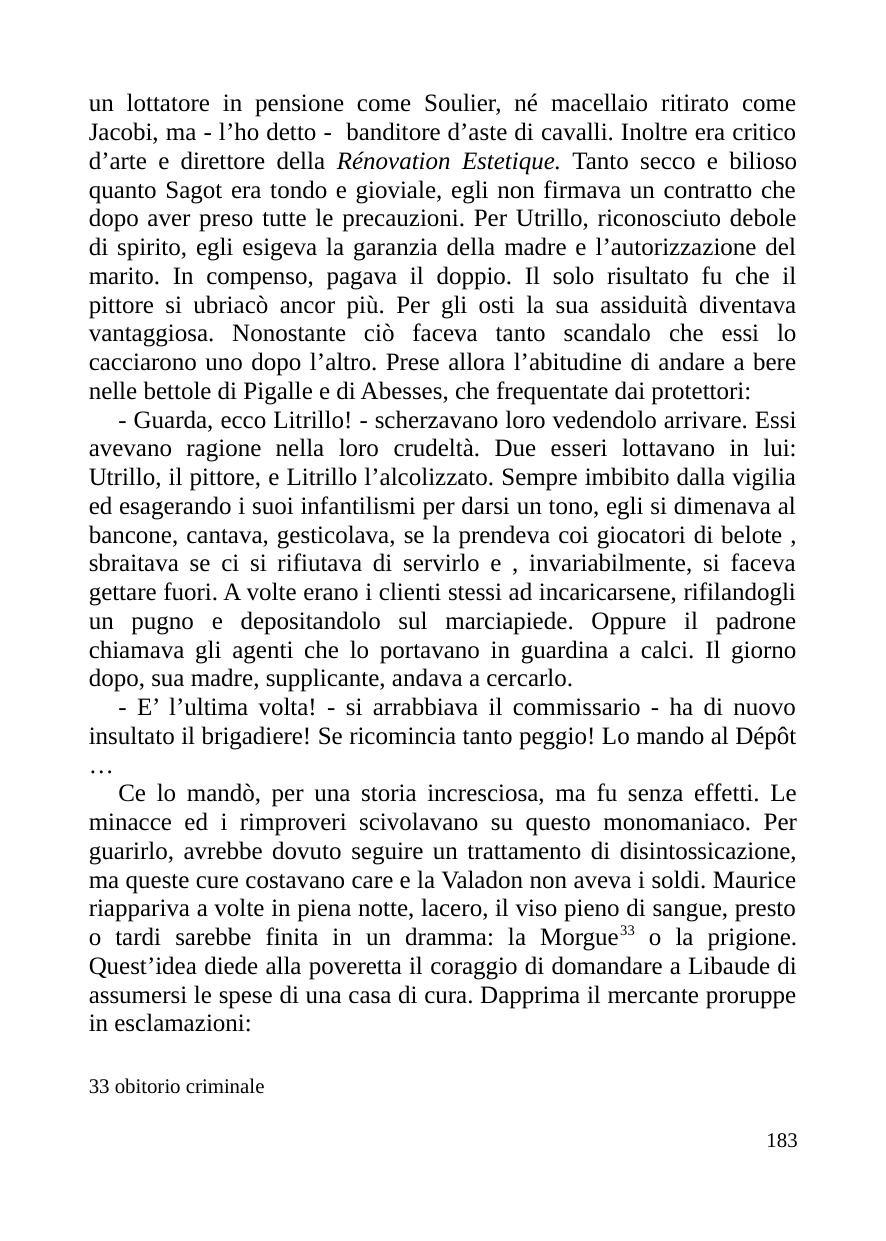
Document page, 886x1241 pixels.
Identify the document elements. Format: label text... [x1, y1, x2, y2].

text - E’ l’ultima volta! - si arrabbiava il commissario - ha di nuovo insultato il brigadiere! Se ricomincia tanto peggio! Lo mando al Dépôt … [88, 692, 797, 778]
text - Guarda, ecco Litrillo! - scherzavano loro vedendolo arrivare. Essi avevano ragione nella loro crudeltà. Due esseri lottavano in lui: Utrillo, il pittore, e Litrillo l’alcolizzato. Sempre imbibito dalla vigilia ed esagerando i suoi infantilismi per darsi un tono, egli si dimenava al bancone, cantava, gesticolava, se la prendeva coi giocatori di belote , sbraitava se ci si rifiutava di servirlo e , invariabilmente, si faceva gettare fuori. A volte erano i clienti stessi ad incaricarsene, rifilandogli un pugno e depositandolo sul marciapiede. Oppure il padrone chiamava gli agenti che lo portavano in guardina a calci. Il giorno dopo, sua madre, supplicante, andava a cercarlo. [88, 405, 797, 692]
text obitorio criminale [88, 1074, 797, 1098]
text un lottatore in pensione come Soulier, né macellaio ritirato come Jacobi, ma - l’ho detto - banditore d’aste di cavalli. Inoltre era critico d’arte e direttore della Rénovation Estetique. Tanto secco e bilioso quanto Sagot era tondo e gioviale, egli non firmava un contratto che dopo aver preso tutte le precauzioni. Per Utrillo, riconosciuto debole di spirito, egli esigeva la garanzia della madre e l’autorizzazione del marito. In compenso, pagava il doppio. Il solo risultato fu che il pittore si ubriacò ancor più. Per gli osti la sua assiduità diventava vantaggiosa. Nonostante ciò faceva tanto scandalo che essi lo cacciarono uno dopo l’altro. Prese allora l’abitudine di andare a bere nelle bettole di Pigalle e di Abesses, che frequentate dai protettori: [88, 88, 797, 405]
text Ce lo mandò, per una storia incresciosa, ma fu senza effetti. Le minacce ed i rimproveri scivolavano su questo monomaniaco. Per guarirlo, avrebbe dovuto seguire un trattamento di disintossicazione, ma queste cure costavano care e la Valadon non aveva i soldi. Maurice riappariva a volte in piena notte, lacero, il viso pieno di sangue, presto o tardi sarebbe finita in un dramma: la Morgue o la prigione. Quest’idea diede alla poveretta il coraggio di domandare a Libaude di assumersi le spese di una casa di cura. Dapprima il mercante proruppe in esclamazioni: [88, 778, 797, 1037]
